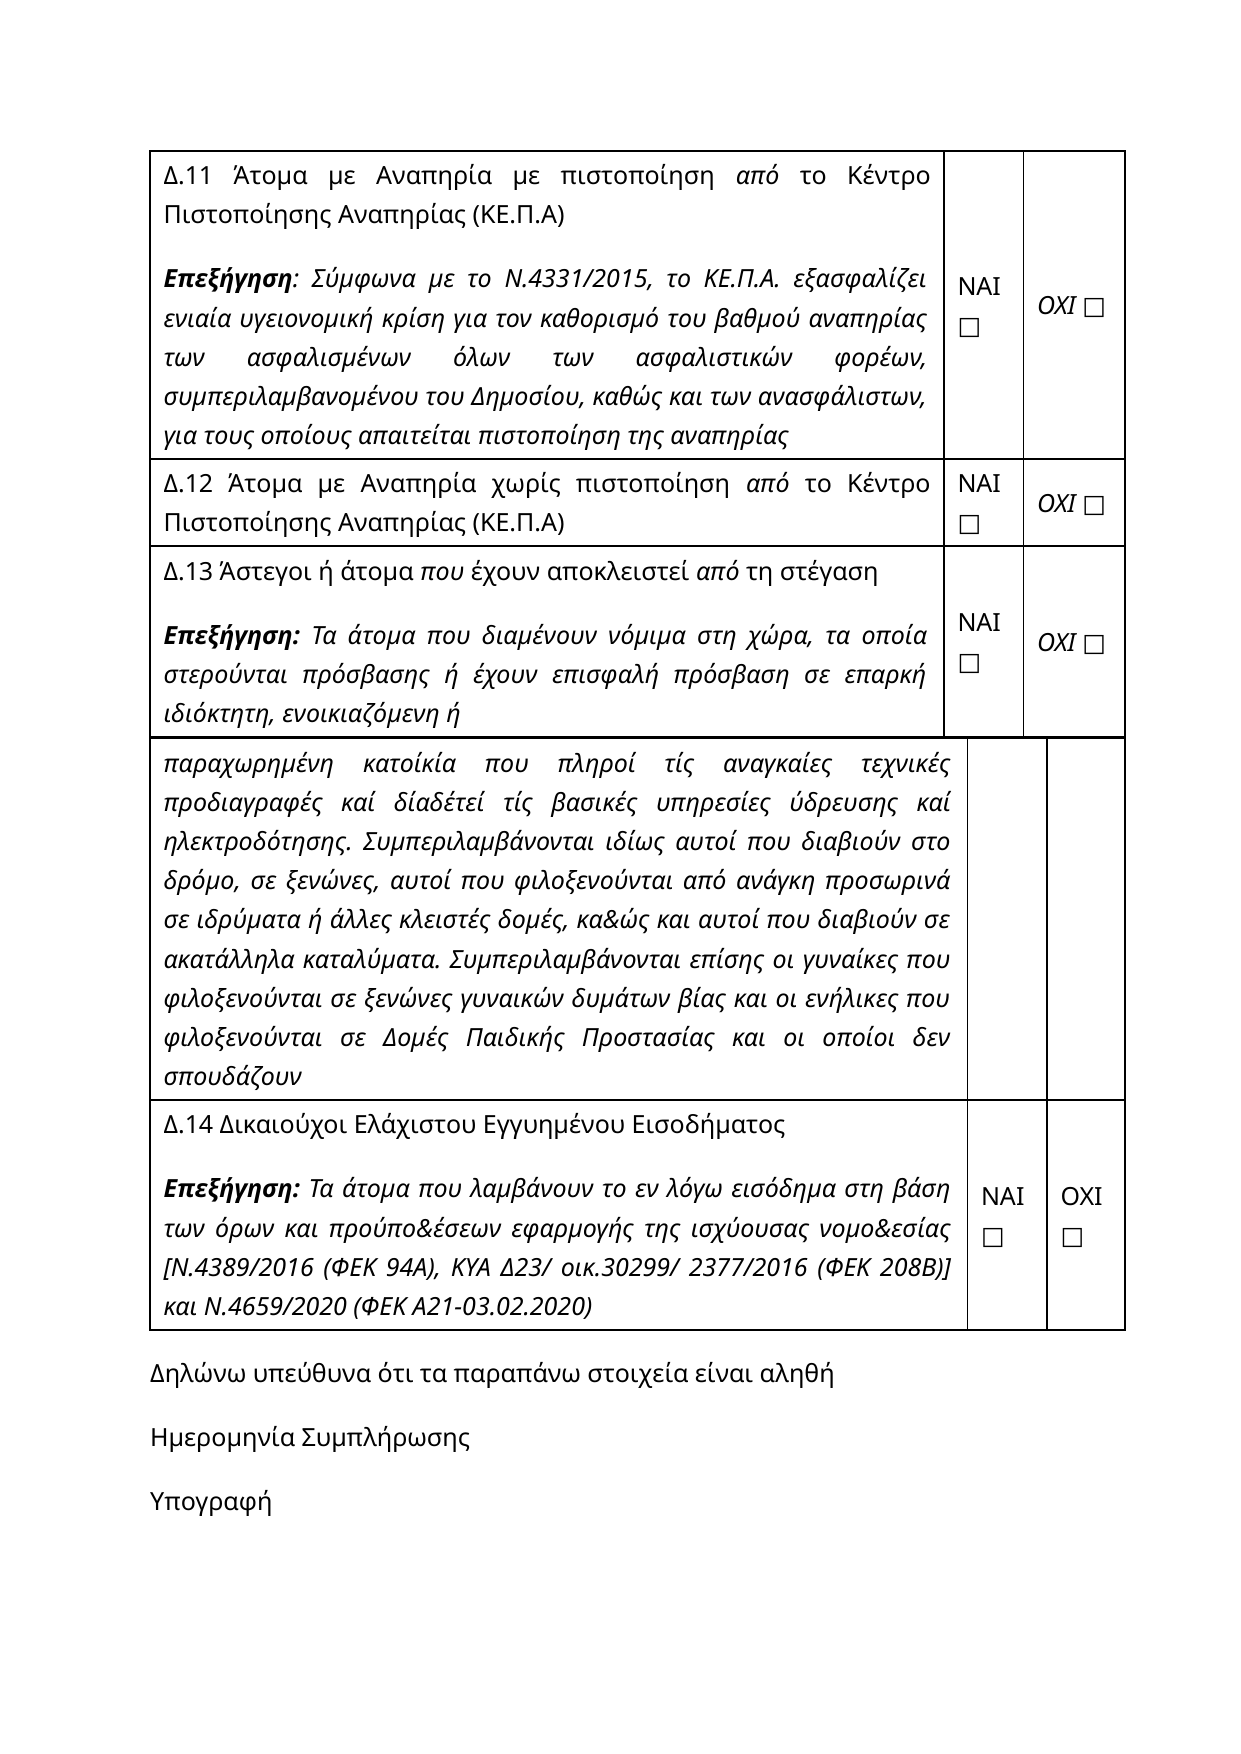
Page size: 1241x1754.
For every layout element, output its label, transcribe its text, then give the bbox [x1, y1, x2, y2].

table_header [1048, 739, 1124, 1099]
table_cell ΟΧΙ □ [1048, 1101, 1124, 1329]
table_cell ΟΧΙ □ [1024, 460, 1124, 545]
table_cell Δ.14 Δικαιούχοι Ελάχιστου Εγγυημένου Εισοδήματος Επεξήγηση: Τα άτομα που λαμβάνουν το εν λόγω εισόδημα στη βάση των όρων και προύπο&έσεων εφαρμογής της ισχύουσας νομο&εσίας [Ν.4389/2016 (ΦΕΚ 94A), ΚΥΑ Δ23/ οικ.30299/ 2377/2016 (ΦΕΚ 208B)] και Ν.4659/2020 (ΦΕΚ A21-03.02.2020) [151, 1101, 967, 1329]
table_cell ΟΧΙ □ [1024, 152, 1124, 458]
table_cell ΝΑΙ □ [945, 152, 1023, 458]
table_cell ΝΑΙ □ [945, 460, 1023, 545]
table_cell Δ.11 Άτομα με Αναπηρία με πιστοποίηση από το Κέντρο Πιστοποίησης Αναπηρίας (ΚΕ.Π.Α) Επεξήγηση: Σύμφωνα με το Ν.4331/2015, το ΚΕ.Π.Α. εξασφαλίζει ενιαία υγειονομική κρίση για τον καθορισμό του βαθμού αναπηρίας των ασφαλισμένων όλων των ασφαλιστικών φορέων, συμπεριλαμβανομένου του Δημοσίου, καθώς και των ανασφάλιστων, για τους οποίους απαιτείται πιστοποίηση της αναπηρίας [151, 152, 943, 458]
table_cell ΟΧΙ □ [1024, 547, 1124, 736]
table_cell Δ.13 Άστεγοι ή άτομα που έχουν αποκλειστεί από τη στέγαση Επεξήγηση: Τα άτομα που διαμένουν νόμιμα στη χώρα, τα οποία στερούνται πρόσβασης ή έχουν επισφαλή πρόσβαση σε επαρκή ιδιόκτητη, ενοικιαζόμενη ή [151, 547, 943, 736]
table_cell ΝΑΙ □ [945, 547, 1023, 736]
table_header [968, 739, 1046, 1099]
table_cell ΝΑΙ □ [968, 1101, 1046, 1329]
table_header παραχωρημένη κατοίκία που πληροί τίς αναγκαίες τεχνικές προδιαγραφές καί δίαδέτεί τίς βασικές υπηρεσίες ύδρευσης καί ηλεκτροδότησης. Συμπεριλαμβάνονται ιδίως αυτοί που διαβιούν στο δρόμο, σε ξενώνες, αυτοί που φιλοξενούνται από ανάγκη προσωρινά σε ιδρύματα ή άλλες κλειστές δομές, κα&ώς και αυτοί που διαβιούν σε ακατάλληλα καταλύματα. Συμπεριλαμβάνονται επίσης οι γυναίκες που φιλοξενούνται σε ξενώνες γυναικών δυμάτων βίας και οι ενήλικες που φιλοξενούνται σε Δομές Παιδικής Προστασίας και οι οποίοι δεν σπουδάζουν [151, 739, 967, 1099]
text Δηλώνω υπεύθυνα ότι τα παραπάνω στοιχεία είναι αληθή [150, 1355, 1090, 1389]
table_cell Δ.12 Άτομα με Αναπηρία χωρίς πιστοποίηση από το Κέντρο Πιστοποίησης Αναπηρίας (ΚΕ.Π.Α) [151, 460, 943, 545]
text Υπογραφή [150, 1484, 1090, 1518]
text Ημερομηνία Συμπλήρωσης [150, 1419, 1090, 1454]
